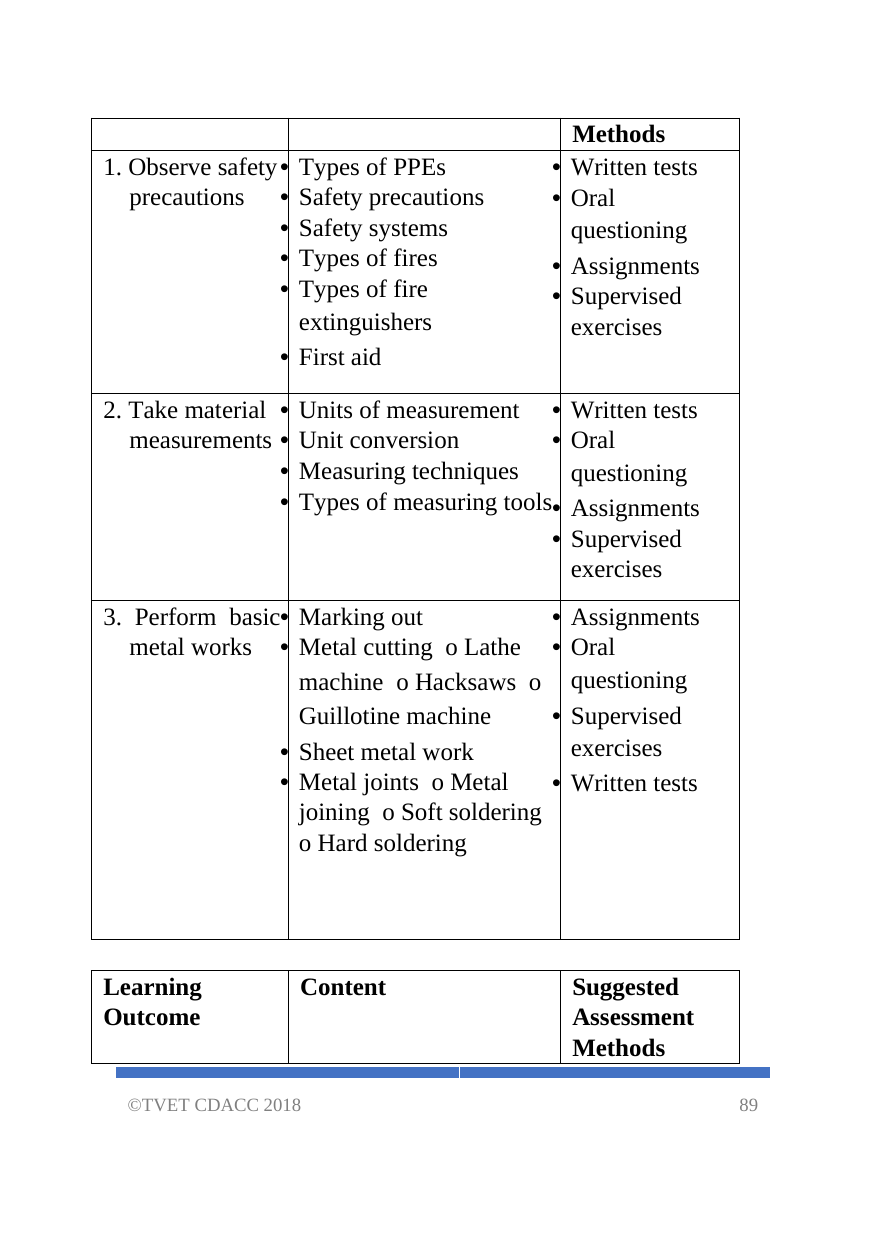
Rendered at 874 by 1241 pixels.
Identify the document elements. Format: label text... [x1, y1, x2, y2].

table_cell Units of measurement Unit conversion Measuring techniques Types of measuring tools [289, 394, 560, 600]
table_header [92, 119, 288, 150]
table_cell Assignments Oral questioning Supervised exercises Written tests [561, 601, 739, 938]
table_header Suggested Assessment Methods [561, 971, 739, 1063]
table_cell 3. Perform basic metal works [92, 601, 288, 938]
table_cell Written tests Oral questioning Assignments Supervised exercises [561, 394, 739, 600]
table_header Learning Outcome [92, 971, 288, 1063]
table_cell Marking out Metal cutting o Lathe machine o Hacksaws o Guillotine machine Sheet metal work Metal joints o Metal joining o Soft soldering o Hard soldering [289, 601, 560, 938]
table_cell 1. Observe safety precautions [92, 151, 288, 393]
table_header [289, 119, 560, 150]
table_header Content [289, 971, 560, 1063]
table_header Methods [561, 119, 739, 150]
table_cell Types of PPEs Safety precautions Safety systems Types of fires Types of fire extinguishers First aid [289, 151, 560, 393]
table_cell Written tests Oral questioning Assignments Supervised exercises [561, 151, 739, 393]
table_cell 2. Take material measurements [92, 394, 288, 600]
